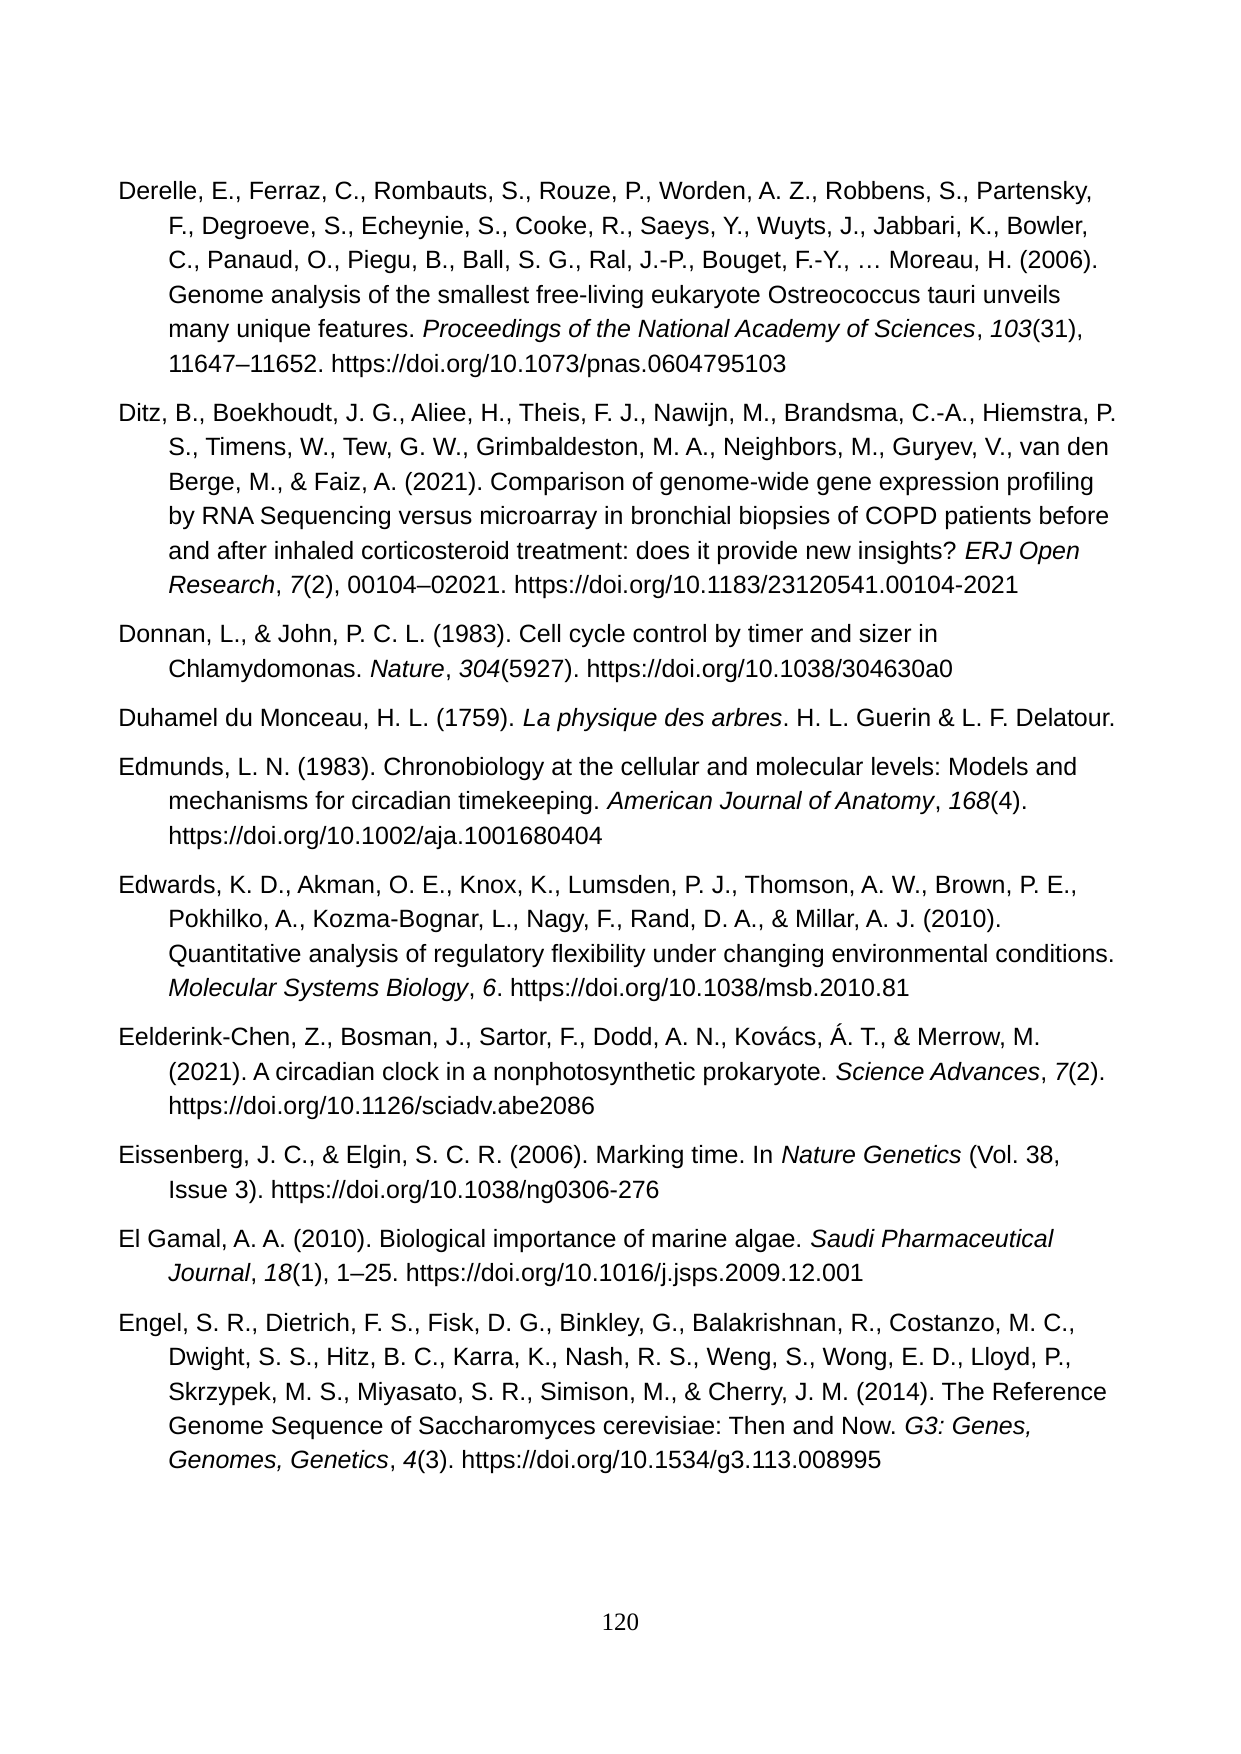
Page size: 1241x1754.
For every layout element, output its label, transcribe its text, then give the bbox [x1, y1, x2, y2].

text Eissenberg, J. C., & Elgin, S. C. R. (2006). Marking time. In Nature Genetics (Vol. 38, Issue 3). https://doi.org/10.1038/ng0306-276 [118, 1140, 1122, 1204]
text Eelderink-Chen, Z., Bosman, J., Sartor, F., Dodd, A. N., Kovács, Á. T., & Merrow, M. (2021). A circadian clock in a nonphotosynthetic prokaryote. Science Advances, 7(2). https://doi.org/10.1126/sciadv.abe2086 [118, 1022, 1122, 1120]
text Donnan, L., & John, P. C. L. (1983). Cell cycle control by timer and sizer in Chlamydomonas. Nature, 304(5927). https://doi.org/10.1038/304630a0 [118, 619, 1122, 682]
text Edwards, K. D., Akman, O. E., Knox, K., Lumsden, P. J., Thomson, A. W., Brown, P. E., Pokhilko, A., Kozma-Bognar, L., Nagy, F., Rand, D. A., & Millar, A. J. (2010). Quantitative analysis of regulatory flexibility under changing environmental conditions. Molecular Systems Biology, 6. https://doi.org/10.1038/msb.2010.81 [118, 870, 1122, 1002]
text Derelle, E., Ferraz, C., Rombauts, S., Rouze, P., Worden, A. Z., Robbens, S., Partensky, F., Degroeve, S., Echeynie, S., Cooke, R., Saeys, Y., Wuyts, J., Jabbari, K., Bowler, C., Panaud, O., Piegu, B., Ball, S. G., Ral, J.-P., Bouget, F.-Y., … Moreau, H. (2006). Genome analysis of the smallest free-living eukaryote Ostreococcus tauri unveils many unique features. Proceedings of the National Academy of Sciences, 103(31), 11647–11652. https://doi.org/10.1073/pnas.0604795103 [118, 176, 1122, 377]
text Duhamel du Monceau, H. L. (1759). La physique des arbres. H. L. Guerin & L. F. Delatour. [118, 703, 1122, 732]
text Edmunds, L. N. (1983). Chronobiology at the cellular and molecular levels: Models and mechanisms for circadian timekeeping. American Journal of Anatomy, 168(4). https://doi.org/10.1002/aja.1001680404 [118, 752, 1122, 849]
text Engel, S. R., Dietrich, F. S., Fisk, D. G., Binkley, G., Balakrishnan, R., Costanzo, M. C., Dwight, S. S., Hitz, B. C., Karra, K., Nash, R. S., Weng, S., Wong, E. D., Lloyd, P., Skrzypek, M. S., Miyasato, S. R., Simison, M., & Cherry, J. M. (2014). The Reference Genome Sequence of Saccharomyces cerevisiae: Then and Now. G3: Genes, Genomes, Genetics, 4(3). https://doi.org/10.1534/g3.113.008995 [118, 1307, 1122, 1474]
text El Gamal, A. A. (2010). Biological importance of marine algae. Saudi Pharmaceutical Journal, 18(1), 1–25. https://doi.org/10.1016/j.jsps.2009.12.001 [118, 1224, 1122, 1287]
text Ditz, B., Boekhoudt, J. G., Aliee, H., Theis, F. J., Nawijn, M., Brandsma, C.-A., Hiemstra, P. S., Timens, W., Tew, G. W., Grimbaldeston, M. A., Neighbors, M., Guryev, V., van den Berge, M., & Faiz, A. (2021). Comparison of genome-wide gene expression profiling by RNA Sequencing versus microarray in bronchial biopsies of COPD patients before and after inhaled corticosteroid treatment: does it provide new insights? ERJ Open Research, 7(2), 00104–02021. https://doi.org/10.1183/23120541.00104-2021 [118, 398, 1122, 599]
